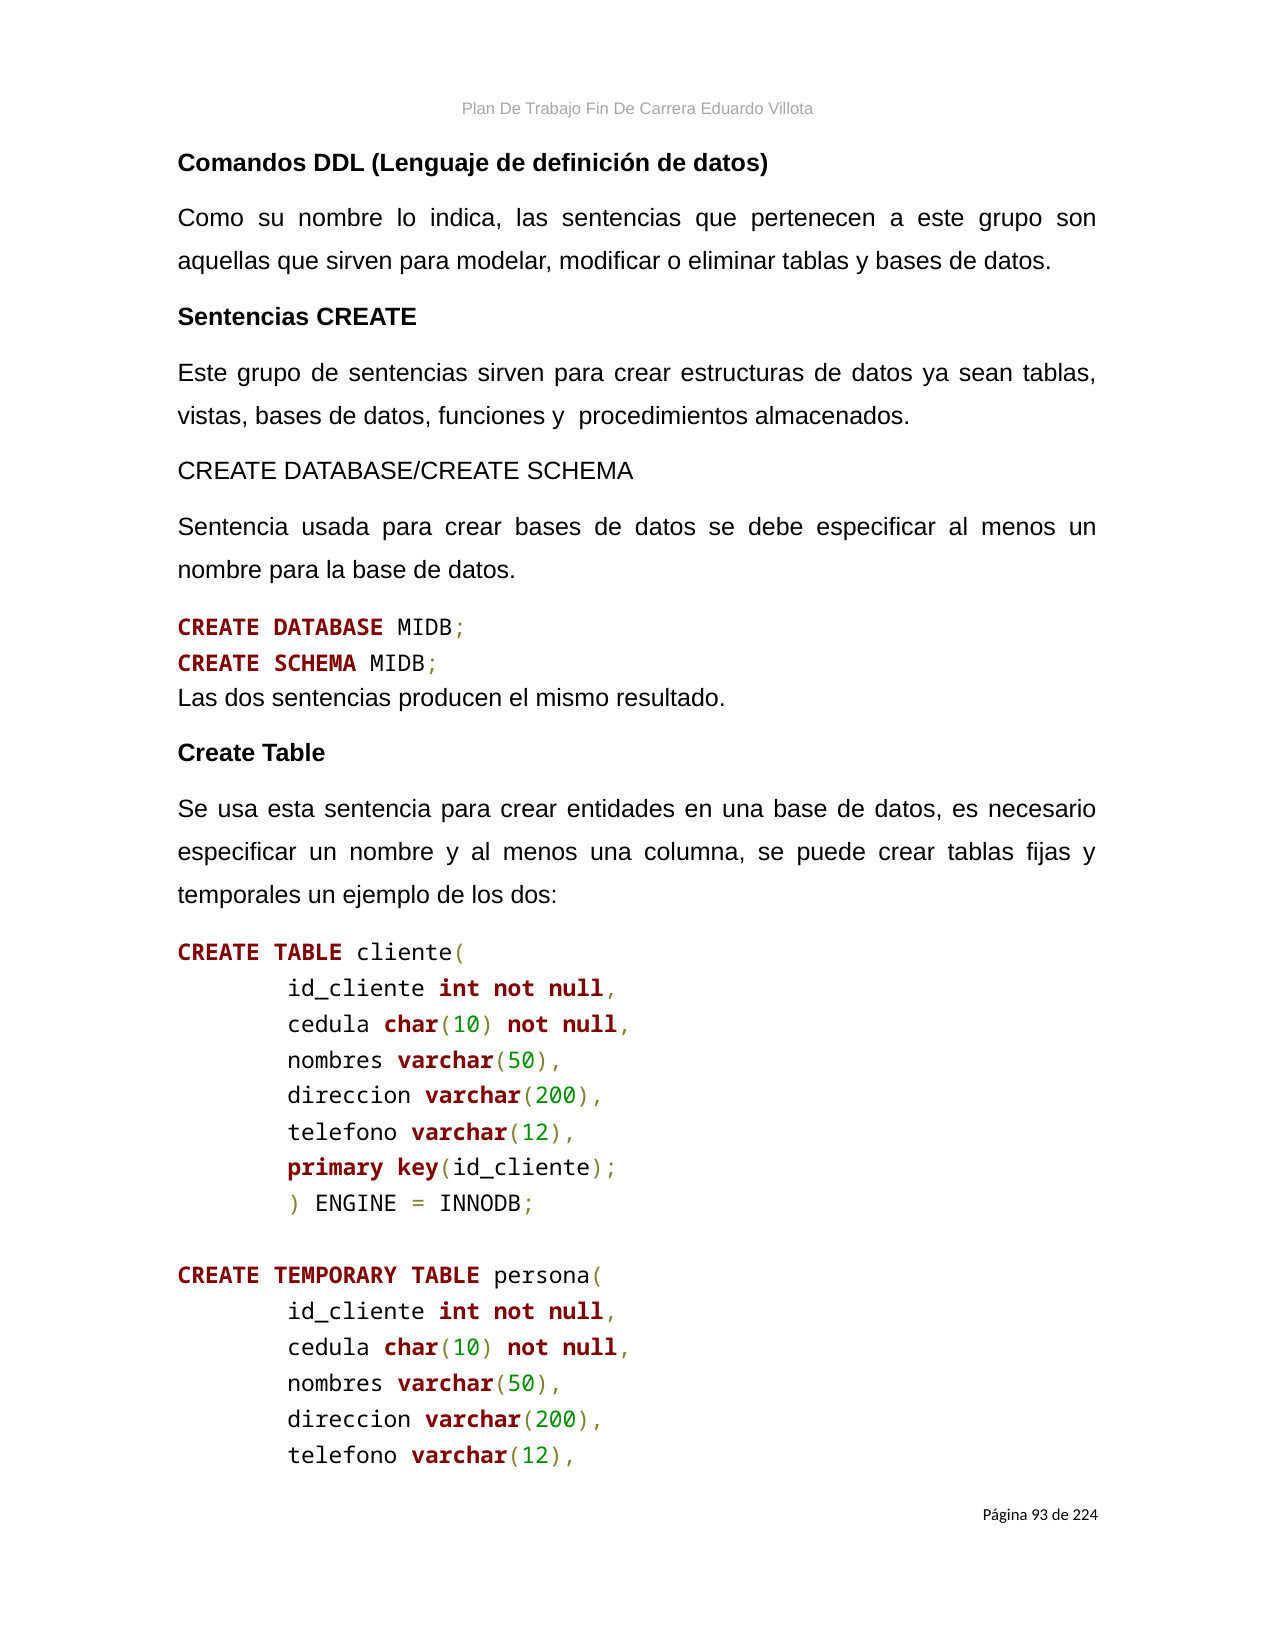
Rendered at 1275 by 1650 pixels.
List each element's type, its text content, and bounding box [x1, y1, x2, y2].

text Se usa esta sentencia para crear entidades en una base de datos, es necesario especificar un nombre y al menos una columna, se puede crear tablas fijas y temporales un ejemplo de los dos: [177, 794, 1098, 909]
text direccion varchar(200), [177, 1403, 1098, 1434]
text id_cliente int not null, [177, 972, 1098, 1003]
text cedula char(10) not null, [177, 1331, 1098, 1362]
text CREATE DATABASE/CREATE SCHEMA [177, 456, 1098, 485]
text direccion varchar(200), [177, 1079, 1098, 1111]
text Como su nombre lo indica, las sentencias que pertenecen a este grupo son aquellas que sirven para modelar, modificar o eliminar tablas y bases de datos. [177, 203, 1098, 275]
text telefono varchar(12), [177, 1115, 1098, 1147]
text CREATE TABLE cliente( [177, 936, 1098, 967]
text cedula char(10) not null, [177, 1008, 1098, 1039]
text id_cliente int not null, [177, 1295, 1098, 1326]
text Create Table [177, 738, 1098, 767]
text telefono varchar(12), [177, 1439, 1098, 1470]
text primary key(id_cliente); [177, 1151, 1098, 1183]
text Sentencias CREATE [177, 302, 1098, 331]
text CREATE TEMPORARY TABLE persona( [177, 1259, 1098, 1290]
text ) ENGINE = INNODB; [177, 1187, 1098, 1218]
text CREATE DATABASE MIDB; [177, 611, 1098, 642]
text Las dos sentencias producen el mismo resultado. [177, 683, 1098, 711]
text nombres varchar(50), [177, 1043, 1098, 1075]
text Comandos DDL (Lenguaje de definición de datos) [177, 148, 1098, 176]
text CREATE SCHEMA MIDB; [177, 647, 1098, 678]
text Sentencia usada para crear bases de datos se debe especificar al menos un nombre para la base de datos. [177, 512, 1098, 584]
text nombres varchar(50), [177, 1367, 1098, 1398]
text Este grupo de sentencias sirven para crear estructuras de datos ya sean tablas, vistas, bases de datos, funciones y procedimientos almacenados. [177, 358, 1098, 429]
